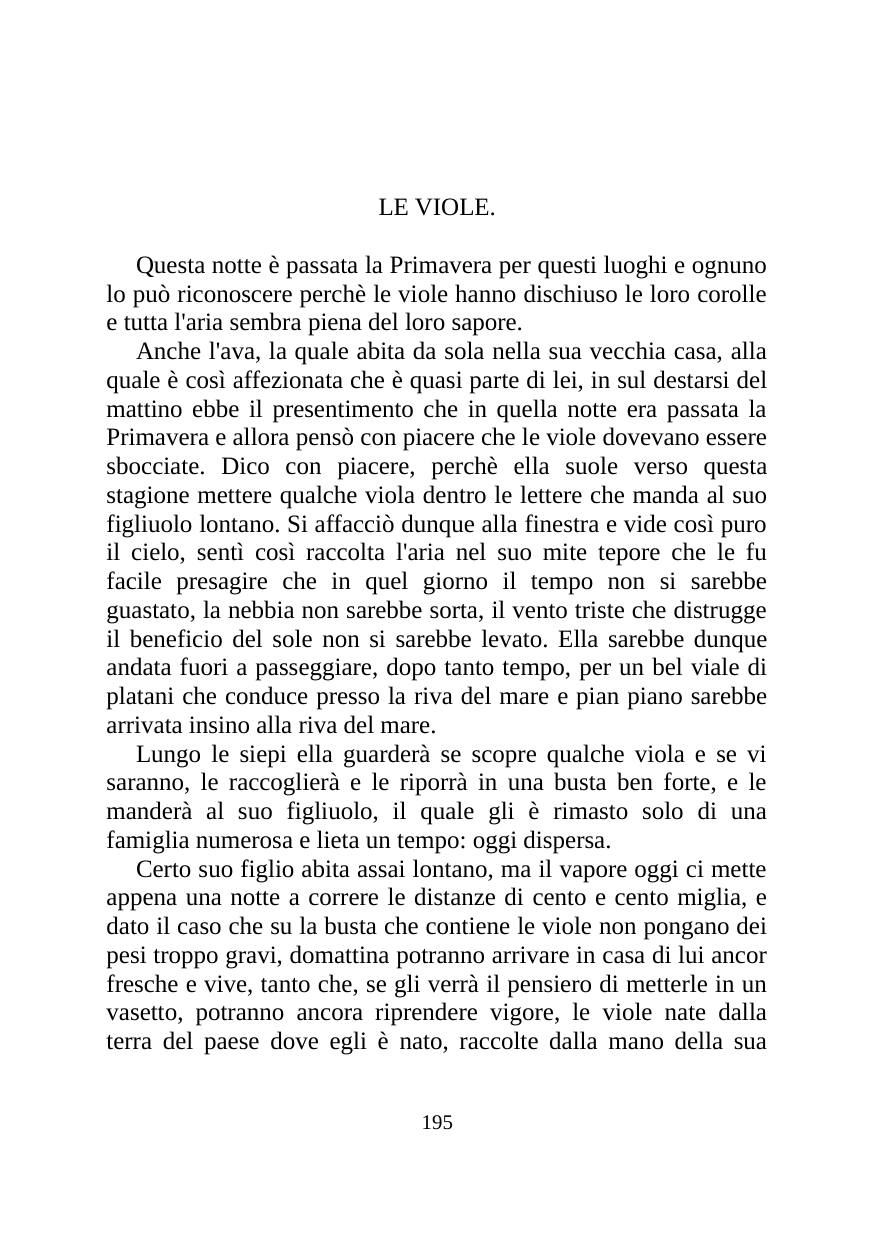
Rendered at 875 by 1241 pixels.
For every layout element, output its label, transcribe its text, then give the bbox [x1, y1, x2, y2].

text LE VIOLE. [106, 192, 768, 221]
text Anche l'ava, la quale abita da sola nella sua vecchia casa, alla quale è così affezionata che è quasi parte di lei, in sul destarsi del mattino ebbe il presentimento che in quella notte era passata la Primavera e allora pensò con piacere che le viole dovevano essere sbocciate. Dico con piacere, perchè ella suole verso questa stagione mettere qualche viola dentro le lettere che manda al suo figliuolo lontano. Si affacciò dunque alla finestra e vide così puro il cielo, sentì così raccolta l'aria nel suo mite tepore che le fu facile presagire che in quel giorno il tempo non si sarebbe guastato, la nebbia non sarebbe sorta, il vento triste che distrugge il beneficio del sole non si sarebbe levato. Ella sarebbe dunque andata fuori a passeggiare, dopo tanto tempo, per un bel viale di platani che conduce presso la riva del mare e pian piano sarebbe arrivata insino alla riva del mare. [106, 336, 768, 739]
text Certo suo figlio abita assai lontano, ma il vapore oggi ci mette appena una notte a correre le distanze di cento e cento miglia, e dato il caso che su la busta che contiene le viole non pongano dei pesi troppo gravi, domattina potranno arrivare in casa di lui ancor fresche e vive, tanto che, se gli verrà il pensiero di metterle in un vasetto, potranno ancora riprendere vigore, le viole nate dalla terra del paese dove egli è nato, raccolte dalla mano della sua [106, 854, 768, 1055]
text Questa notte è passata la Primavera per questi luoghi e ognuno lo può riconoscere perchè le viole hanno dischiuso le loro corolle e tutta l'aria sembra piena del loro sapore. [106, 250, 768, 336]
text Lungo le siepi ella guarderà se scopre qualche viola e se vi saranno, le raccoglierà e le riporrà in una busta ben forte, e le manderà al suo figliuolo, il quale gli è rimasto solo di una famiglia numerosa e lieta un tempo: oggi dispersa. [106, 739, 768, 854]
